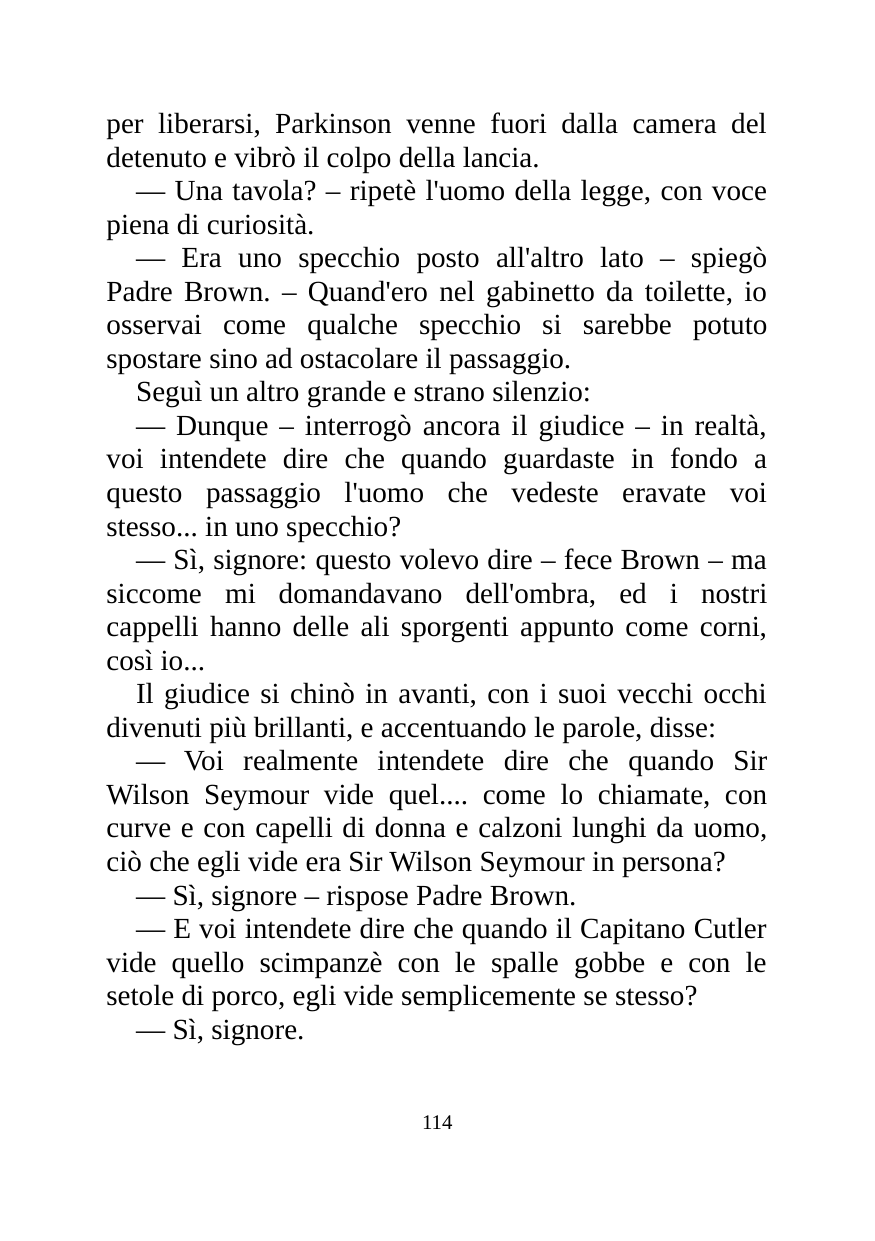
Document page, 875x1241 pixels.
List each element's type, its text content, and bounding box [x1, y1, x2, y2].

text — Sì, signore – rispose Padre Brown. [106, 878, 768, 911]
text — E voi intendete dire che quando il Capitano Cutler vide quello scimpanzè con le spalle gobbe e con le setole di porco, egli vide semplicemente se stesso? [106, 911, 768, 1012]
text Il giudice si chinò in avanti, con i suoi vecchi occhi divenuti più brillanti, e accentuando le parole, disse: [106, 676, 768, 743]
text — Sì, signore: questo volevo dire – fece Brown – ma siccome mi domandavano dell'ombra, ed i nostri cappelli hanno delle ali sporgenti appunto come corni, così io... [106, 542, 768, 676]
text — Sì, signore. [106, 1012, 768, 1045]
text Seguì un altro grande e strano silenzio: [106, 374, 768, 408]
text per liberarsi, Parkinson venne fuori dalla camera del detenuto e vibrò il colpo della lancia. [106, 106, 768, 173]
text — Era uno specchio posto all'altro lato – spiegò Padre Brown. – Quand'ero nel gabinetto da toilette, io osservai come qualche specchio si sarebbe potuto spostare sino ad ostacolare il passaggio. [106, 240, 768, 374]
text — Voi realmente intendete dire che quando Sir Wilson Seymour vide quel.... come lo chiamate, con curve e con capelli di donna e calzoni lunghi da uomo, ciò che egli vide era Sir Wilson Seymour in persona? [106, 743, 768, 878]
text — Dunque – interrogò ancora il giudice – in realtà, voi intendete dire che quando guardaste in fondo a questo passaggio l'uomo che vedeste eravate voi stesso... in uno specchio? [106, 408, 768, 542]
text — Una tavola? – ripetè l'uomo della legge, con voce piena di curiosità. [106, 173, 768, 240]
